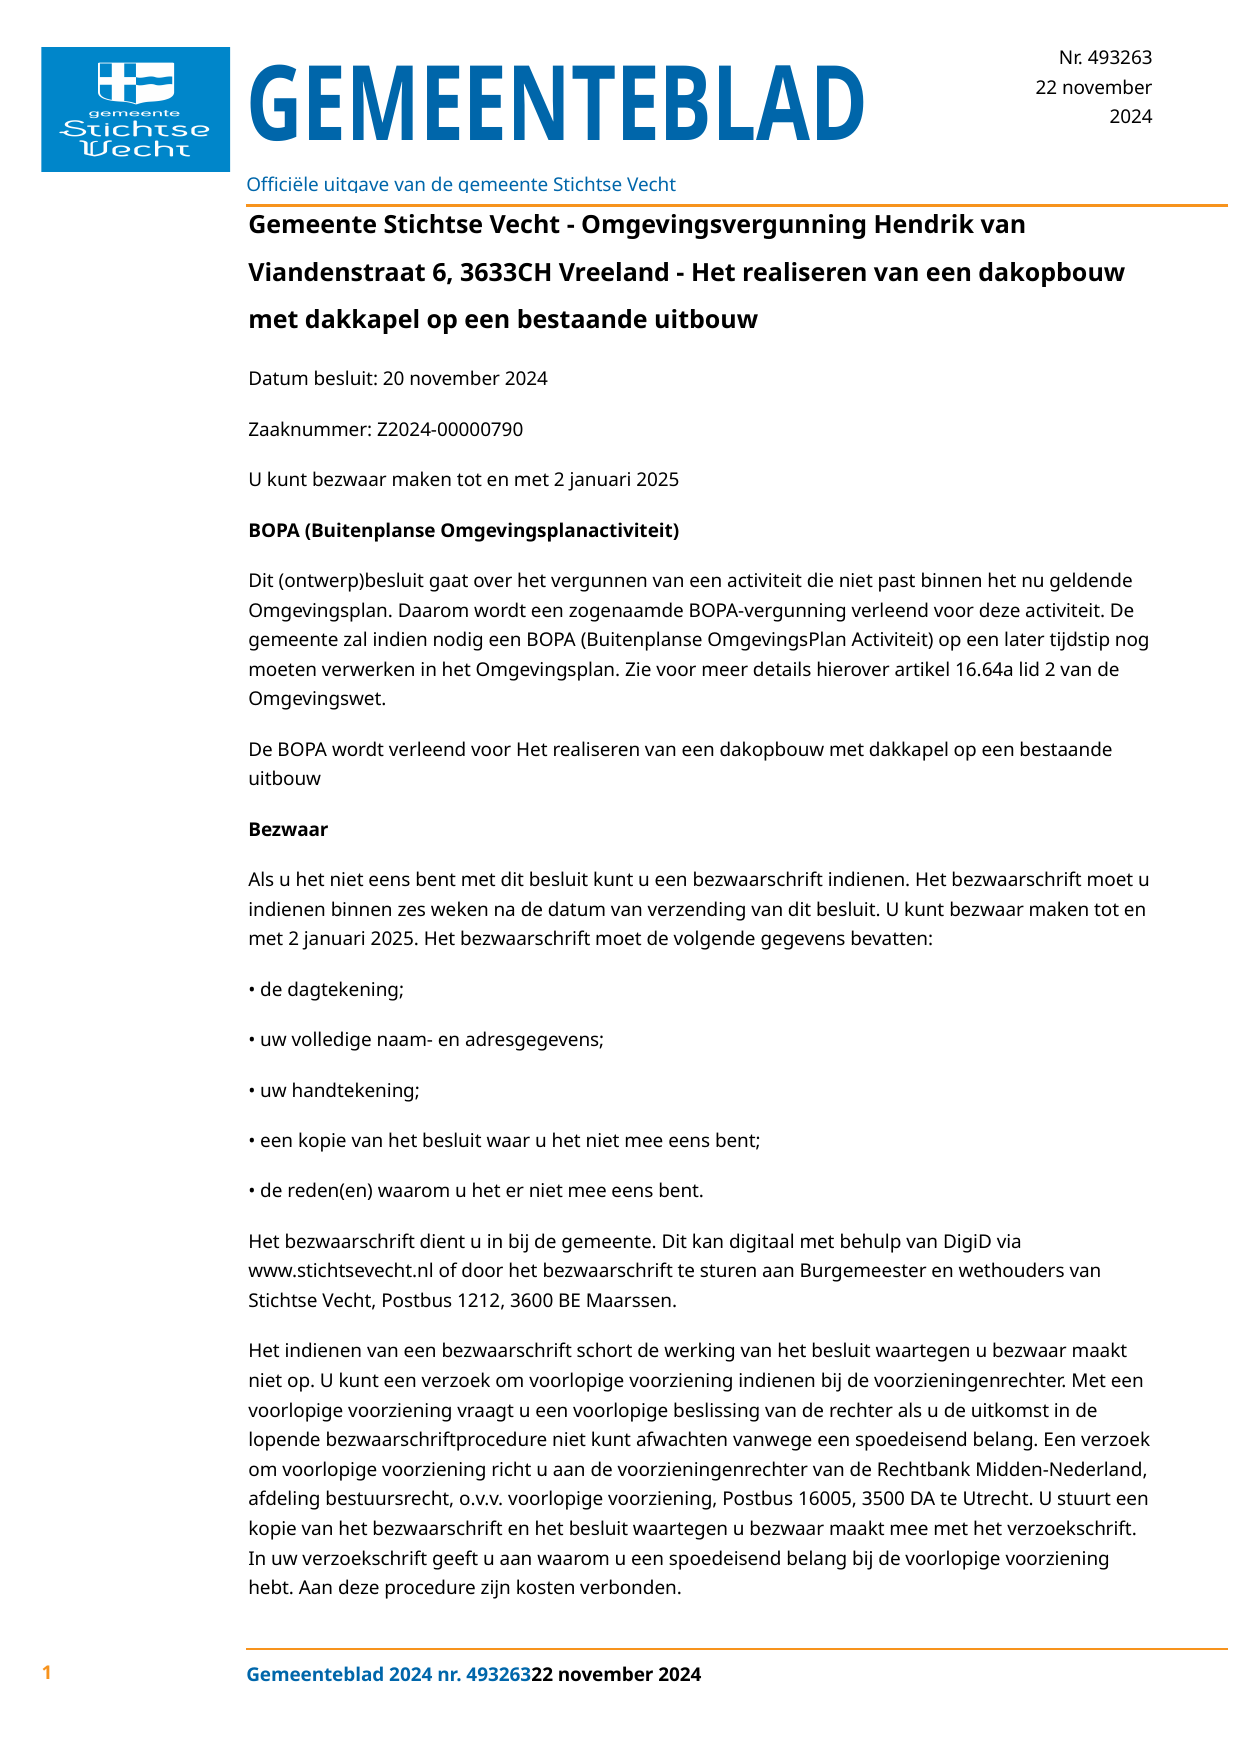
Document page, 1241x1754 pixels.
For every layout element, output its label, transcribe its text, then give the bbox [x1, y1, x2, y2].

text Het indienen van een bezwaarschrift schort de werking van het besluit waartegen u bezwaar maakt niet op. U kunt een verzoek om voorlopige voorziening indienen bij de voorzieningenrechter. Met een voorlopige voorziening vraagt u een voorlopige beslissing van de rechter als u de uitkomst in de lopende bezwaarschriftprocedure niet kunt afwachten vanwege een spoedeisend belang. Een verzoek om voorlopige voorziening richt u aan de voorzieningenrechter van de Rechtbank Midden-Nederland, afdeling bestuursrecht, o.v.v. voorlopige voorziening, Postbus 16005, 3500 DA te Utrecht. U stuurt een kopie van het bezwaarschrift en het besluit waartegen u bezwaar maakt mee met het verzoekschrift. In uw verzoekschrift geeft u aan waarom u een spoedeisend belang bij de voorlopige voorziening hebt. Aan deze procedure zijn kosten verbonden. [248, 1338, 1152, 1600]
text Dit (ontwerp)besluit gaat over het vergunnen van een activiteit die niet past binnen het nu geldende Omgevingsplan. Daarom wordt een zogenaamde BOPA-vergunning verleend voor deze activiteit. De gemeente zal indien nodig een BOPA (Buitenplanse OmgevingsPlan Activiteit) op een later tijdstip nog moeten verwerken in het Omgevingsplan. Zie voor meer details hierover artikel 16.64a lid 2 van de Omgevingswet. [248, 567, 1152, 711]
text • uw handtekening; [248, 1077, 1152, 1102]
text • een kopie van het besluit waar u het niet mee eens bent; [248, 1127, 1152, 1153]
text Zaaknummer: Z2024-00000790 [248, 416, 1152, 442]
text Als u het niet eens bent met dit besluit kunt u een bezwaarschrift indienen. Het bezwaarschrift moet u indienen binnen zes weken na de datum van verzending van dit besluit. U kunt bezwaar maken tot en met 2 januari 2025. Het bezwaarschrift moet de volgende gegevens bevatten: [248, 866, 1152, 951]
text Datum besluit: 20 november 2024 [248, 366, 1152, 391]
text U kunt bezwaar maken tot en met 2 januari 2025 [248, 466, 1152, 492]
picture [137, 63, 174, 103]
text Bezwaar [248, 816, 1152, 842]
text BOPA (Buitenplanse Omgevingsplanactiviteit) [248, 517, 1152, 542]
text Gemeente Stichtse Vecht - Omgevingsvergunning Hendrik van Viandenstraat 6, 3633CH Vreeland - Het realiseren van een dakopbouw met dakkapel op een bestaande uitbouw [248, 207, 1152, 336]
picture [99, 63, 135, 101]
text Het bezwaarschrift dient u in bij de gemeente. Dit kan digitaal met behulp van DigiD via www.stichtsevecht.nl of door het bezwaarschrift te sturen aan Burgemeester en wethouders van Stichtse Vecht, Postbus 1212, 3600 BE Maarssen. [248, 1228, 1152, 1313]
text De BOPA wordt verleend voor Het realiseren van een dakopbouw met dakkapel op een bestaande uitbouw [248, 736, 1152, 791]
text • de reden(en) waarom u het er niet mee eens bent. [248, 1178, 1152, 1203]
text • de dagtekening; [248, 976, 1152, 1002]
text • uw volledige naam- en adresgegevens; [248, 1026, 1152, 1052]
